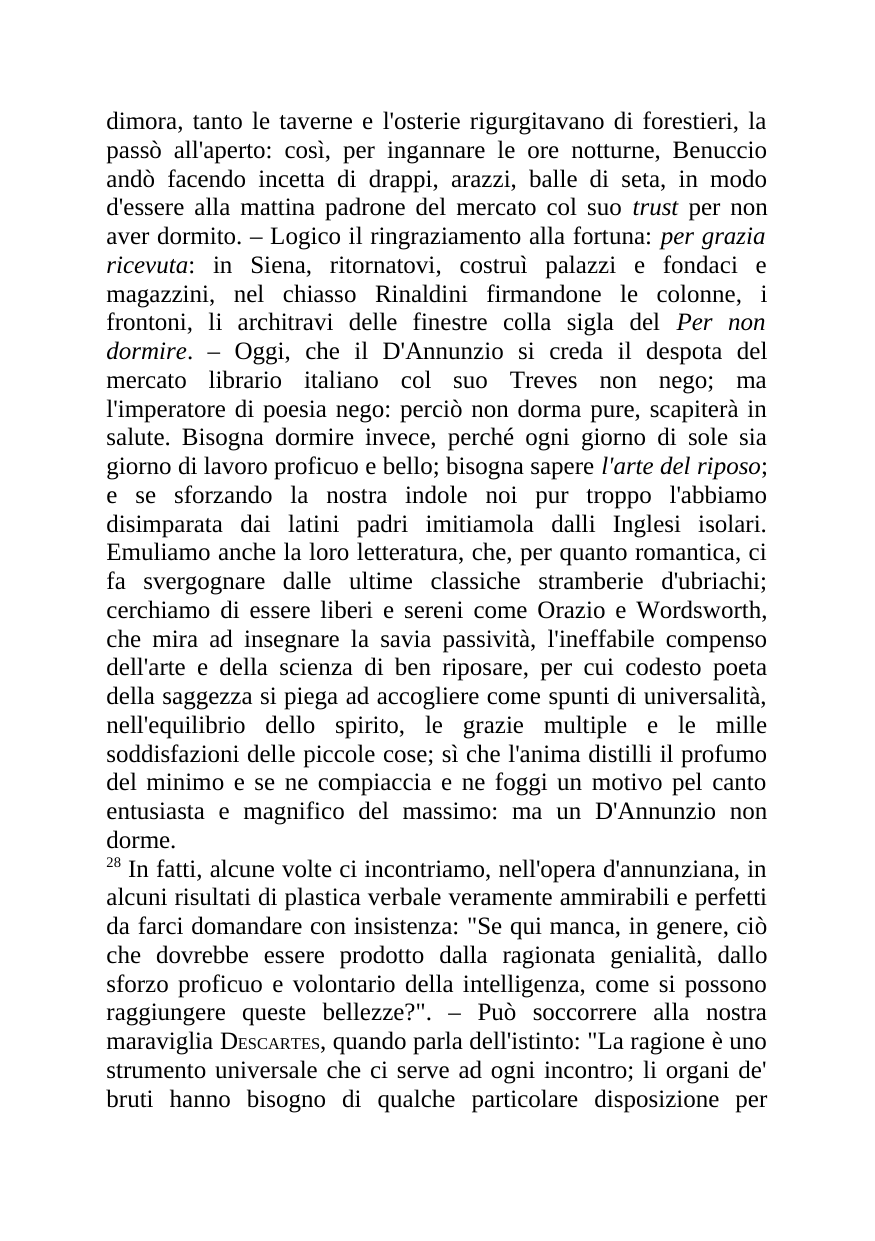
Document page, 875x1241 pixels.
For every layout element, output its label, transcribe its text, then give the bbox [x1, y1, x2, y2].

text dimora, tanto le taverne e l'osterie rigurgitavano di forestieri, la passò all'aperto: così, per ingannare le ore notturne, Benuccio andò facendo incetta di drappi, arazzi, balle di seta, in modo d'essere alla mattina padrone del mercato col suo trust per non aver dormito. – Logico il ringraziamento alla fortuna: per grazia ricevuta: in Siena, ritornatovi, costruì palazzi e fondaci e magazzini, nel chiasso Rinaldini firmandone le colonne, i frontoni, li architravi delle finestre colla sigla del Per non dormire. – Oggi, che il D'Annunzio si creda il despota del mercato librario italiano col suo Treves non nego; ma l'imperatore di poesia nego: perciò non dorma pure, scapiterà in salute. Bisogna dormire invece, perché ogni giorno di sole sia giorno di lavoro proficuo e bello; bisogna sapere l'arte del riposo; e se sforzando la nostra indole noi pur troppo l'abbiamo disimparata dai latini padri imitiamola dalli Inglesi isolari. Emuliamo anche la loro letteratura, che, per quanto romantica, ci fa svergognare dalle ultime classiche stramberie d'ubriachi; cerchiamo di essere liberi e sereni come Orazio e Wordsworth, che mira ad insegnare la savia passività, l'ineffabile compenso dell'arte e della scienza di ben riposare, per cui codesto poeta della saggezza si piega ad accogliere come spunti di universalità, nell'equilibrio dello spirito, le grazie multiple e le mille soddisfazioni delle piccole cose; sì che l'anima distilli il profumo del minimo e se ne compiaccia e ne foggi un motivo pel canto entusiasta e magnifico del massimo: ma un D'Annunzio non dorme. [106, 106, 768, 854]
text In fatti, alcune volte ci incontriamo, nell'opera d'annunziana, in alcuni risultati di plastica verbale veramente ammirabili e perfetti da farci domandare con insistenza: "Se qui manca, in genere, ciò che dovrebbe essere prodotto dalla ragionata genialità, dallo sforzo proficuo e volontario della intelligenza, come si possono raggiungere queste bellezze?". – Può soccorrere alla nostra maraviglia Descartes, quando parla dell'istinto: "La ragione è uno strumento universale che ci serve ad ogni incontro; li organi de' bruti hanno bisogno di qualche particolare disposizione per [106, 854, 768, 1112]
